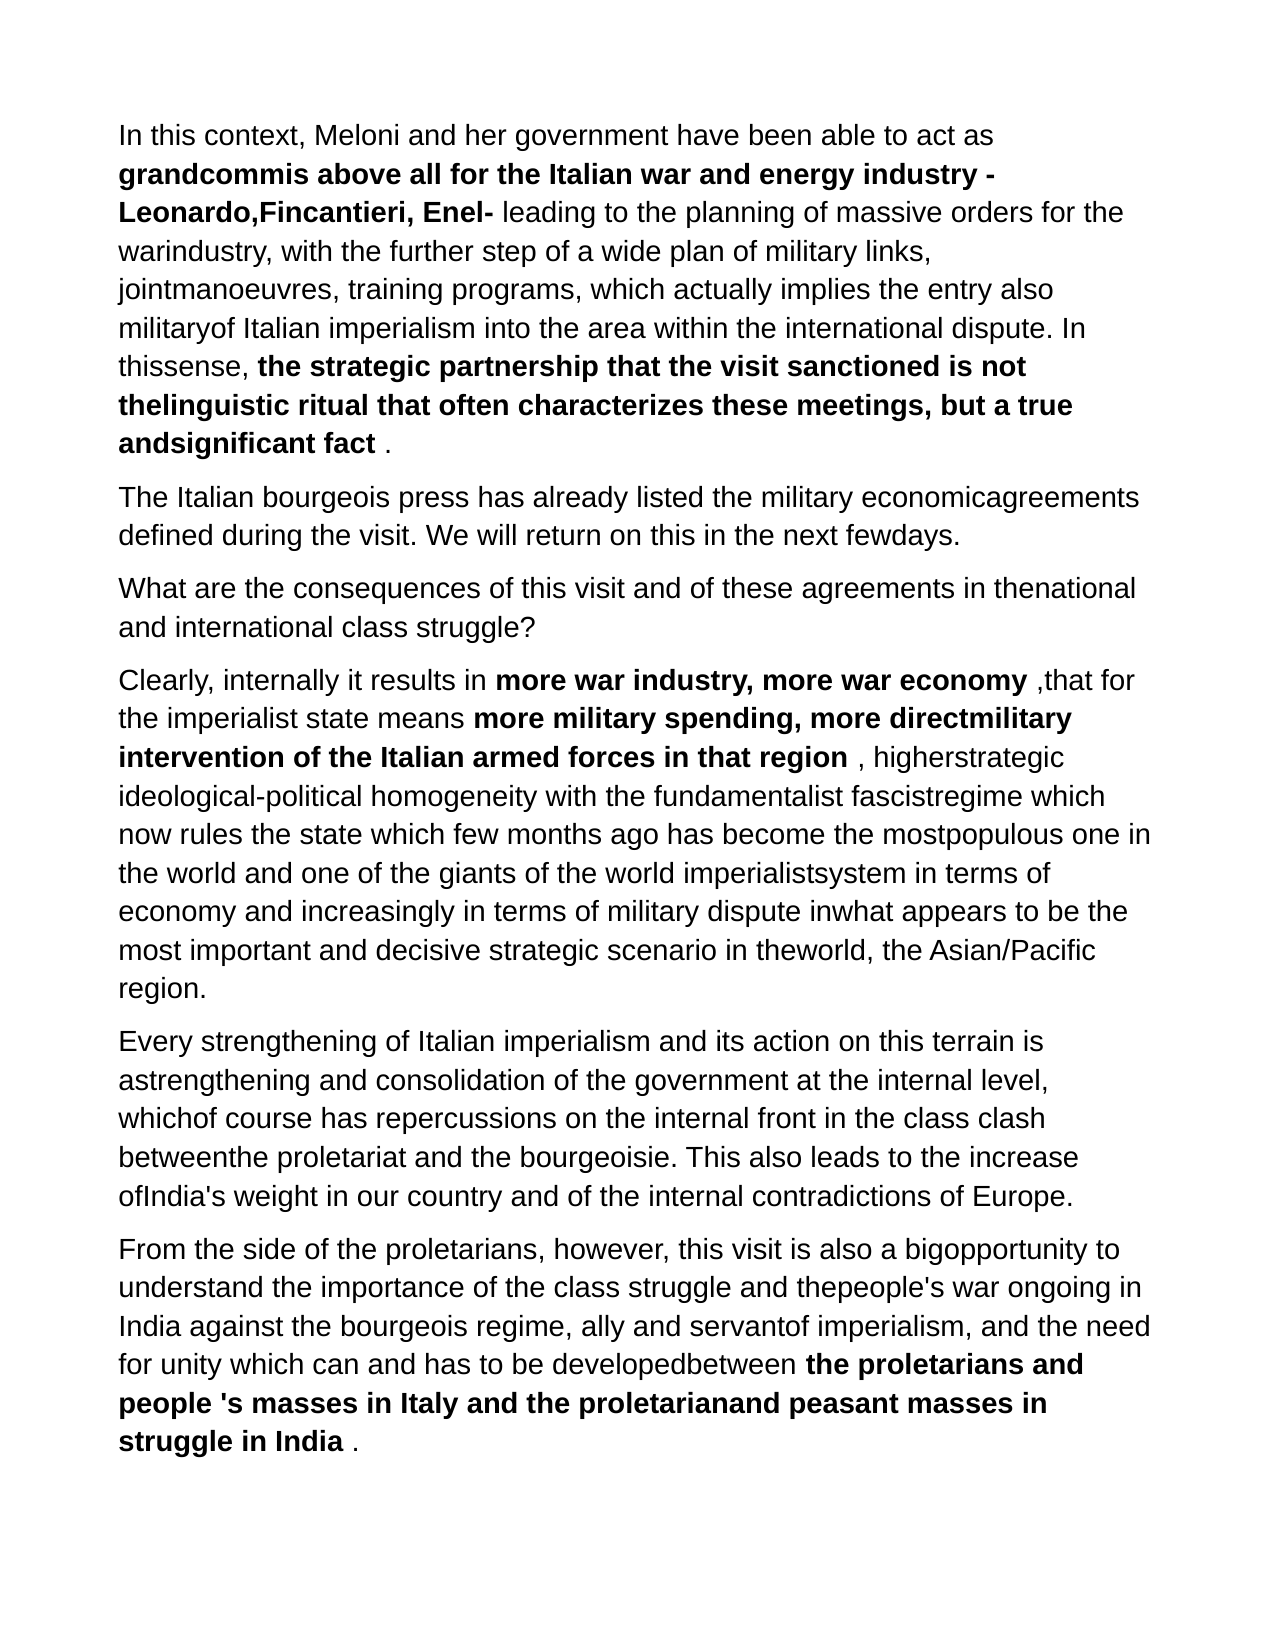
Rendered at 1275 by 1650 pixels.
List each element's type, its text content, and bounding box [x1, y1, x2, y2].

text Clearly, internally it results in more war industry, more war economy ,that for the imperialist state means more military spending, more directmilitary intervention of the Italian armed forces in that region , higherstrategic ideological-political homogeneity with the fundamentalist fascistregime which now rules the state which few months ago has become the mostpopulous one in the world and one of the giants of the world imperialistsystem in terms of economy and increasingly in terms of military dispute inwhat appears to be the most important and decisive strategic scenario in theworld, the Asian/Pacific region. [118, 663, 1157, 1005]
text The Italian bourgeois press has already listed the military economicagreements defined during the visit. We will return on this in the next fewdays. [118, 479, 1157, 552]
text From the side of the proletarians, however, this visit is also a bigopportunity to understand the importance of the class struggle and thepeople's war ongoing in India against the bourgeois regime, ally and servantof imperialism, and the need for unity which can and has to be developedbetween the proletarians and people 's masses in Italy and the proletarianand peasant masses in struggle in India . [118, 1232, 1157, 1458]
text Every strengthening of Italian imperialism and its action on this terrain is astrengthening and consolidation of the government at the internal level, whichof course has repercussions on the internal front in the class clash betweenthe proletariat and the bourgeoisie. This also leads to the increase ofIndia's weight in our country and of the internal contradictions of Europe. [118, 1024, 1157, 1212]
text What are the consequences of this visit and of these agreements in thenational and international class struggle? [118, 571, 1157, 643]
text In this context, Meloni and her government have been able to act as grandcommis above all for the Italian war and energy industry -Leonardo,Fincantieri, Enel- leading to the planning of massive orders for the warindustry, with the further step of a wide plan of military links, jointmanoeuvres, training programs, which actually implies the entry also militaryof Italian imperialism into the area within the international dispute. In thissense, the strategic partnership that the visit sanctioned is not thelinguistic ritual that often characterizes these meetings, but a true andsignificant fact . [118, 118, 1157, 460]
